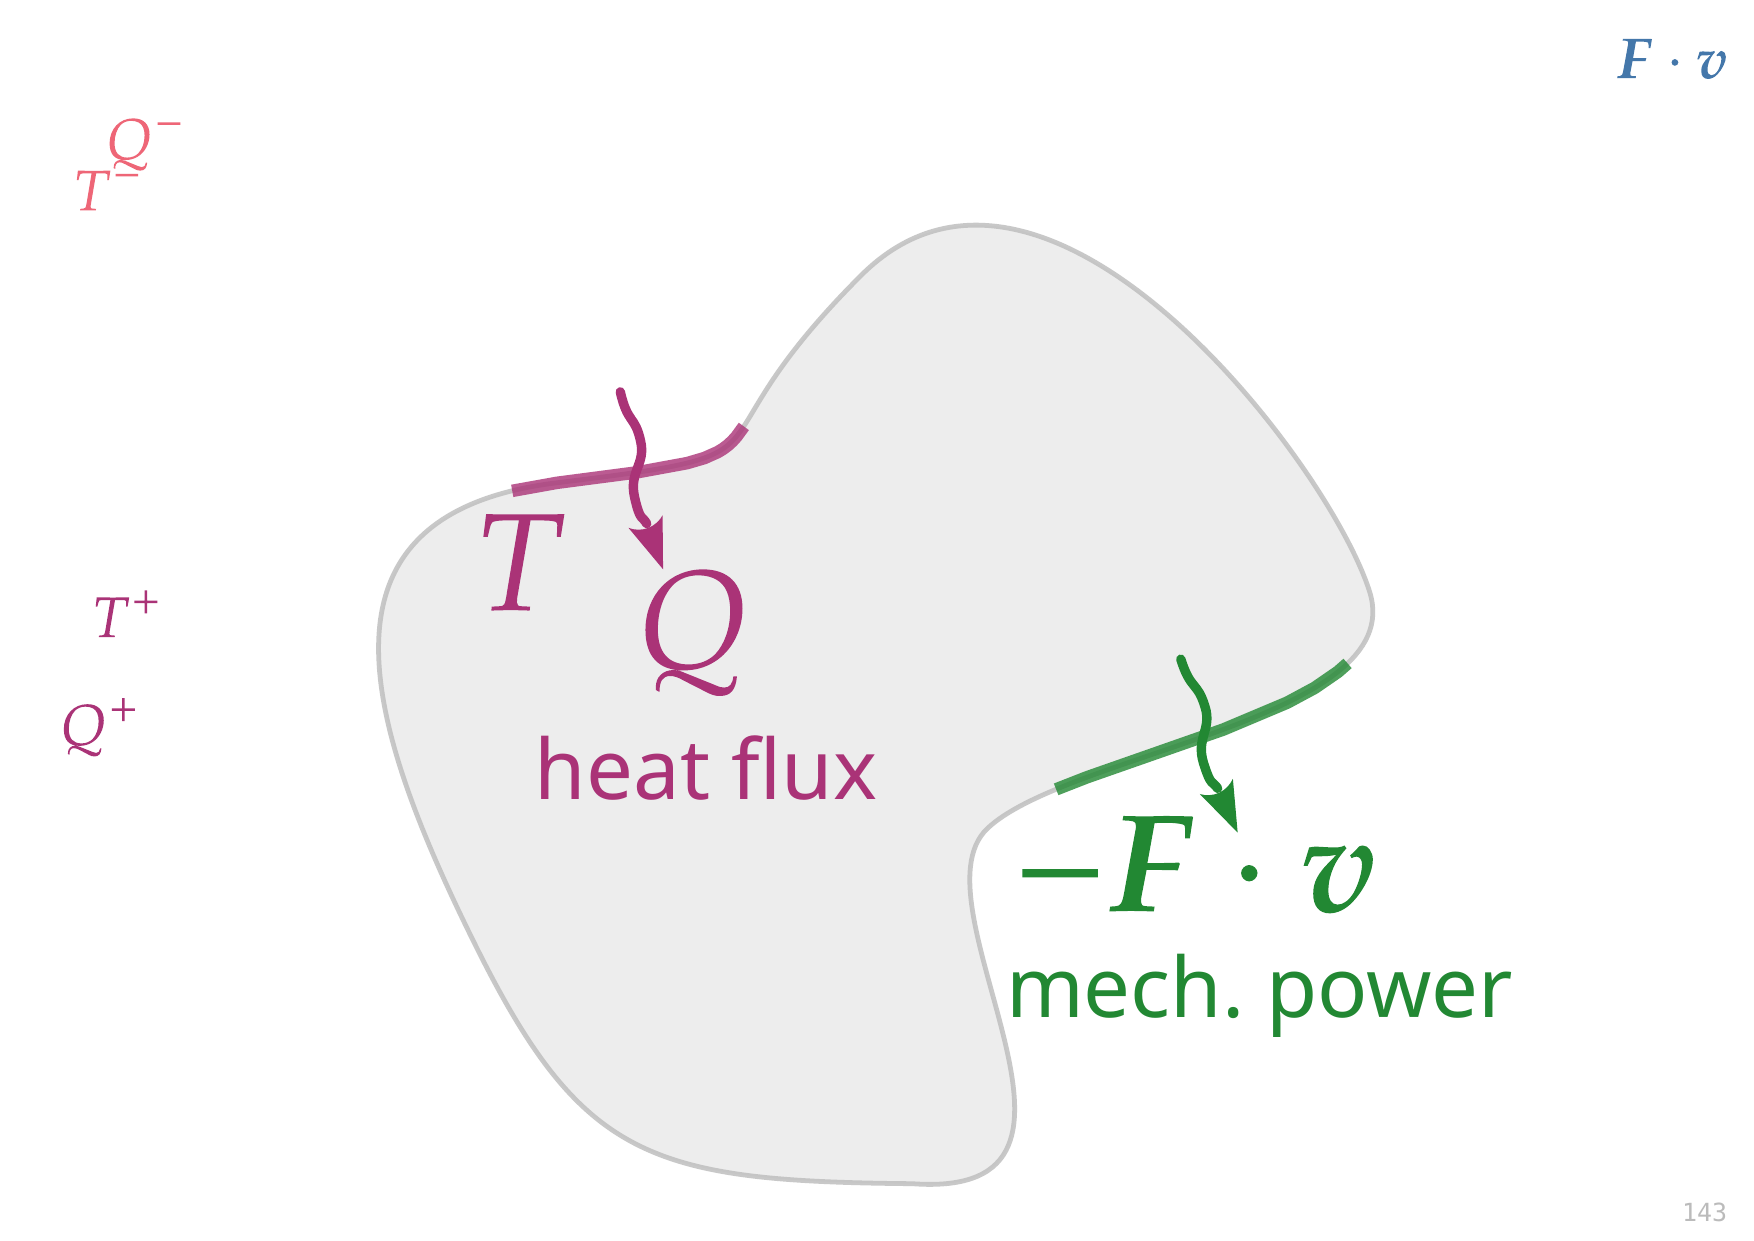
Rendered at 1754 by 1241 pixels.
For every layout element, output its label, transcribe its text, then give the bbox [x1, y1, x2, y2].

text_box [1303, 845, 1373, 914]
text_box [1617, 38, 1652, 79]
text_box [1671, 59, 1679, 66]
text_box [1109, 815, 1194, 912]
text_box [1241, 865, 1258, 882]
text_box mech. power [991, 920, 1500, 1019]
text_box [95, 597, 130, 638]
text_box [1697, 50, 1726, 79]
text_box [111, 698, 135, 722]
text_box [109, 118, 150, 171]
text_box [115, 173, 139, 177]
text_box [63, 704, 104, 757]
text_box heat flux [520, 702, 872, 801]
text_box [378, 225, 1373, 1185]
text_box [76, 170, 111, 211]
text_box [1022, 869, 1098, 878]
text_box [134, 590, 158, 614]
